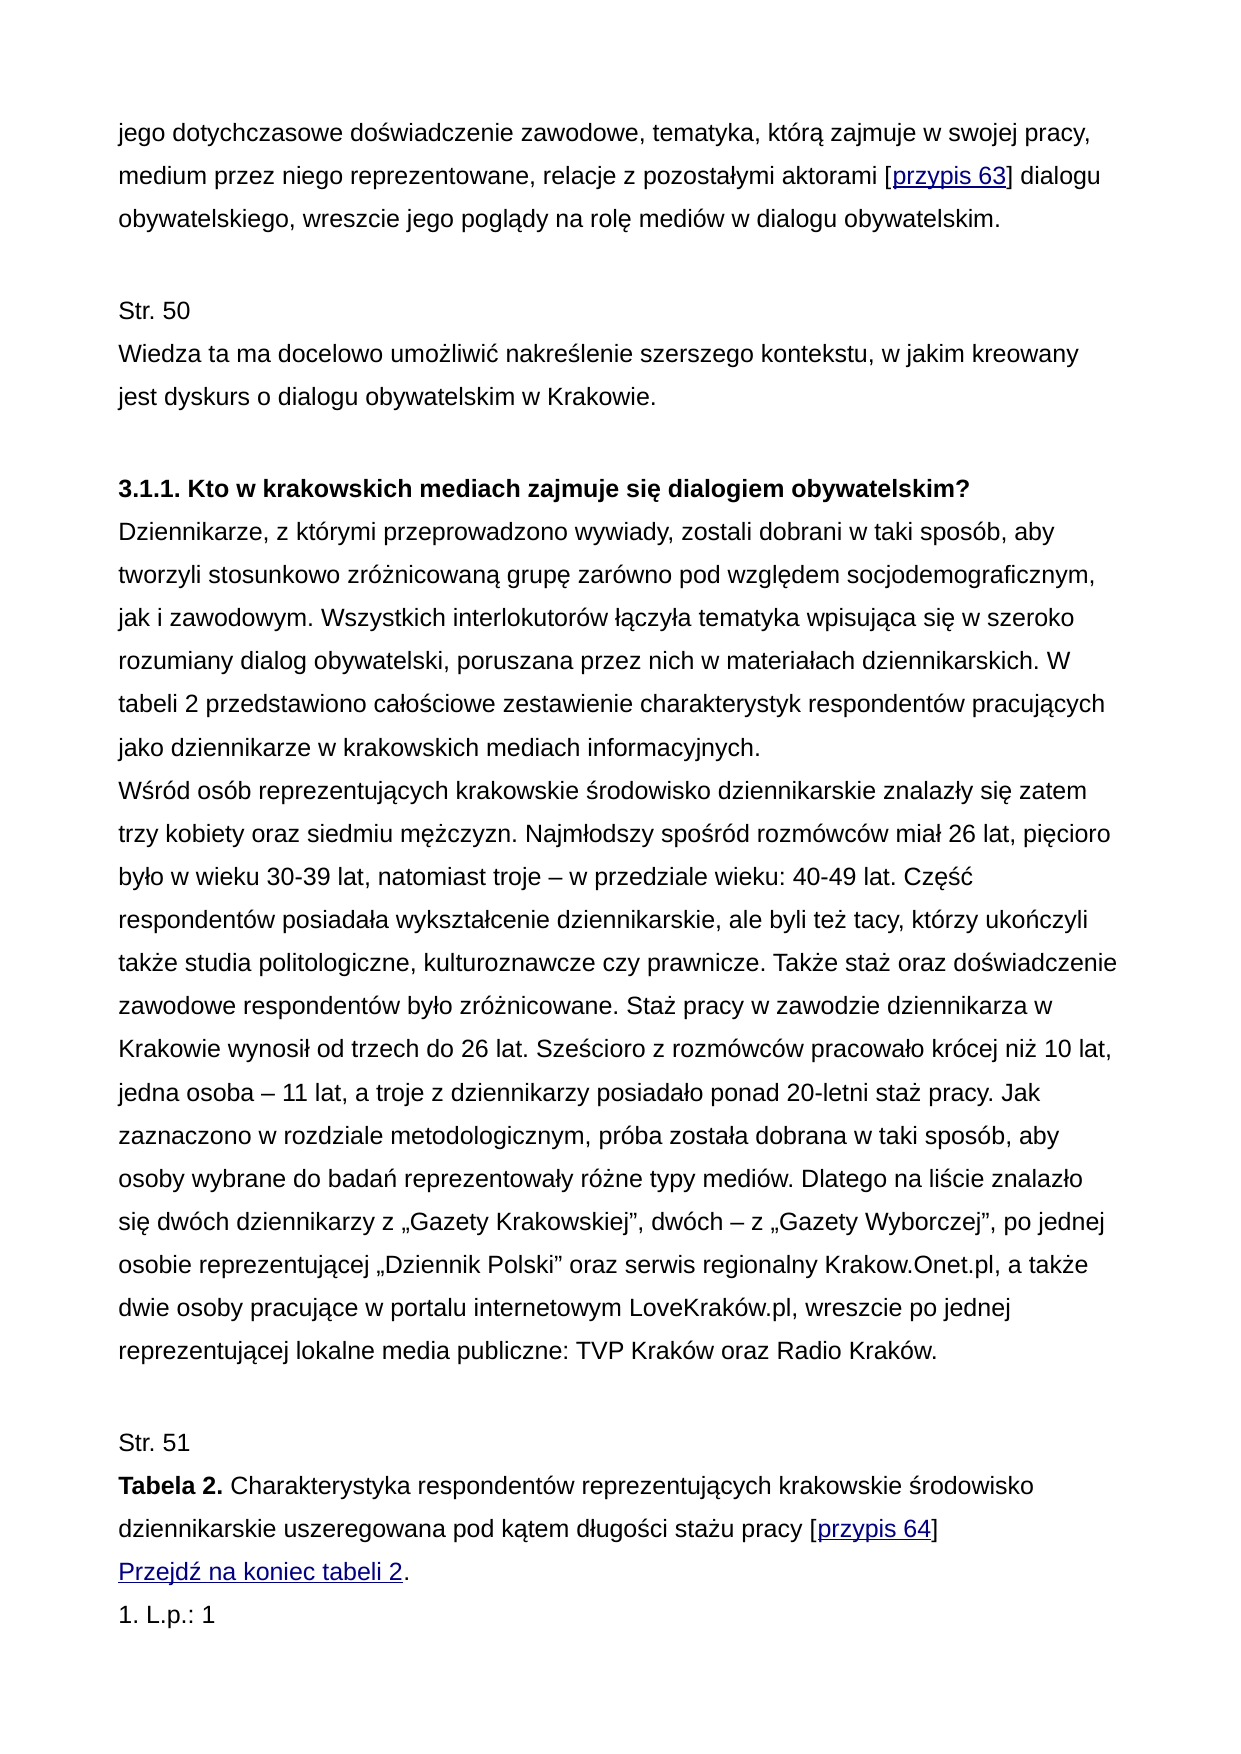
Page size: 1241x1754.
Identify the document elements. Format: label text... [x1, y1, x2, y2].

text Tabela 2. Charakterystyka respondentów reprezentujących krakowskie środowisko dziennikarskie uszeregowana pod kątem długości stażu pracy [przypis 64] [118, 1471, 1122, 1543]
text Przejdź na koniec tabeli 2. [118, 1557, 1122, 1586]
text Wśród osób reprezentujących krakowskie środowisko dziennikarskie znalazły się zatem trzy kobiety oraz siedmiu mężczyzn. Najmłodszy spośród rozmówców miał 26 lat, pięcioro było w wieku 30-39 lat, natomiast troje – w przedziale wieku: 40-49 lat. Część respondentów posiadała wykształcenie dziennikarskie, ale byli też tacy, którzy ukończyli także studia politologiczne, kulturoznawcze czy prawnicze. Także staż oraz doświadczenie zawodowe respondentów było zróżnicowane. Staż pracy w zawodzie dziennikarza w Krakowie wynosił od trzech do 26 lat. Sześcioro z rozmówców pracowało krócej niż 10 lat, jedna osoba – 11 lat, a troje z dziennikarzy posiadało ponad 20-letni staż pracy. Jak zaznaczono w rozdziale metodologicznym, próba została dobrana w taki sposób, aby osoby wybrane do badań reprezentowały różne typy mediów. Dlatego na liście znalazło się dwóch dziennikarzy z „Gazety Krakowskiej”, dwóch – z „Gazety Wyborczej”, po jednej osobie reprezentującej „Dziennik Polski” oraz serwis regionalny Krakow.Onet.pl, a także dwie osoby pracujące w portalu internetowym LoveKraków.pl, wreszcie po jednej reprezentującej lokalne media publiczne: TVP Kraków oraz Radio Kraków. [118, 776, 1122, 1365]
text Str. 51 [118, 1428, 1122, 1457]
text Dziennikarze, z którymi przeprowadzono wywiady, zostali dobrani w taki sposób, aby tworzyli stosunkowo zróżnicowaną grupę zarówno pod względem socjodemograficznym, jak i zawodowym. Wszystkich interlokutorów łączyła tematyka wpisująca się w szeroko rozumiany dialog obywatelski, poruszana przez nich w materiałach dziennikarskich. W tabeli 2 przedstawiono całościowe zestawienie charakterystyk respondentów pracujących jako dziennikarze w krakowskich mediach informacyjnych. [118, 517, 1122, 761]
text Wiedza ta ma docelowo umożliwić nakreślenie szerszego kontekstu, w jakim kreowany jest dyskurs o dialogu obywatelskim w Krakowie. [118, 339, 1122, 411]
text jego dotychczasowe doświadczenie zawodowe, tematyka, którą zajmuje w swojej pracy, medium przez niego reprezentowane, relacje z pozostałymi aktorami [przypis 63] dialogu obywatelskiego, wreszcie jego poglądy na rolę mediów w dialogu obywatelskim. [118, 118, 1122, 233]
text 1. L.p.: 1 [118, 1600, 1122, 1629]
subtitle 3.1.1. Kto w krakowskich mediach zajmuje się dialogiem obywatelskim? [118, 474, 1122, 502]
text Str. 50 [118, 296, 1122, 325]
